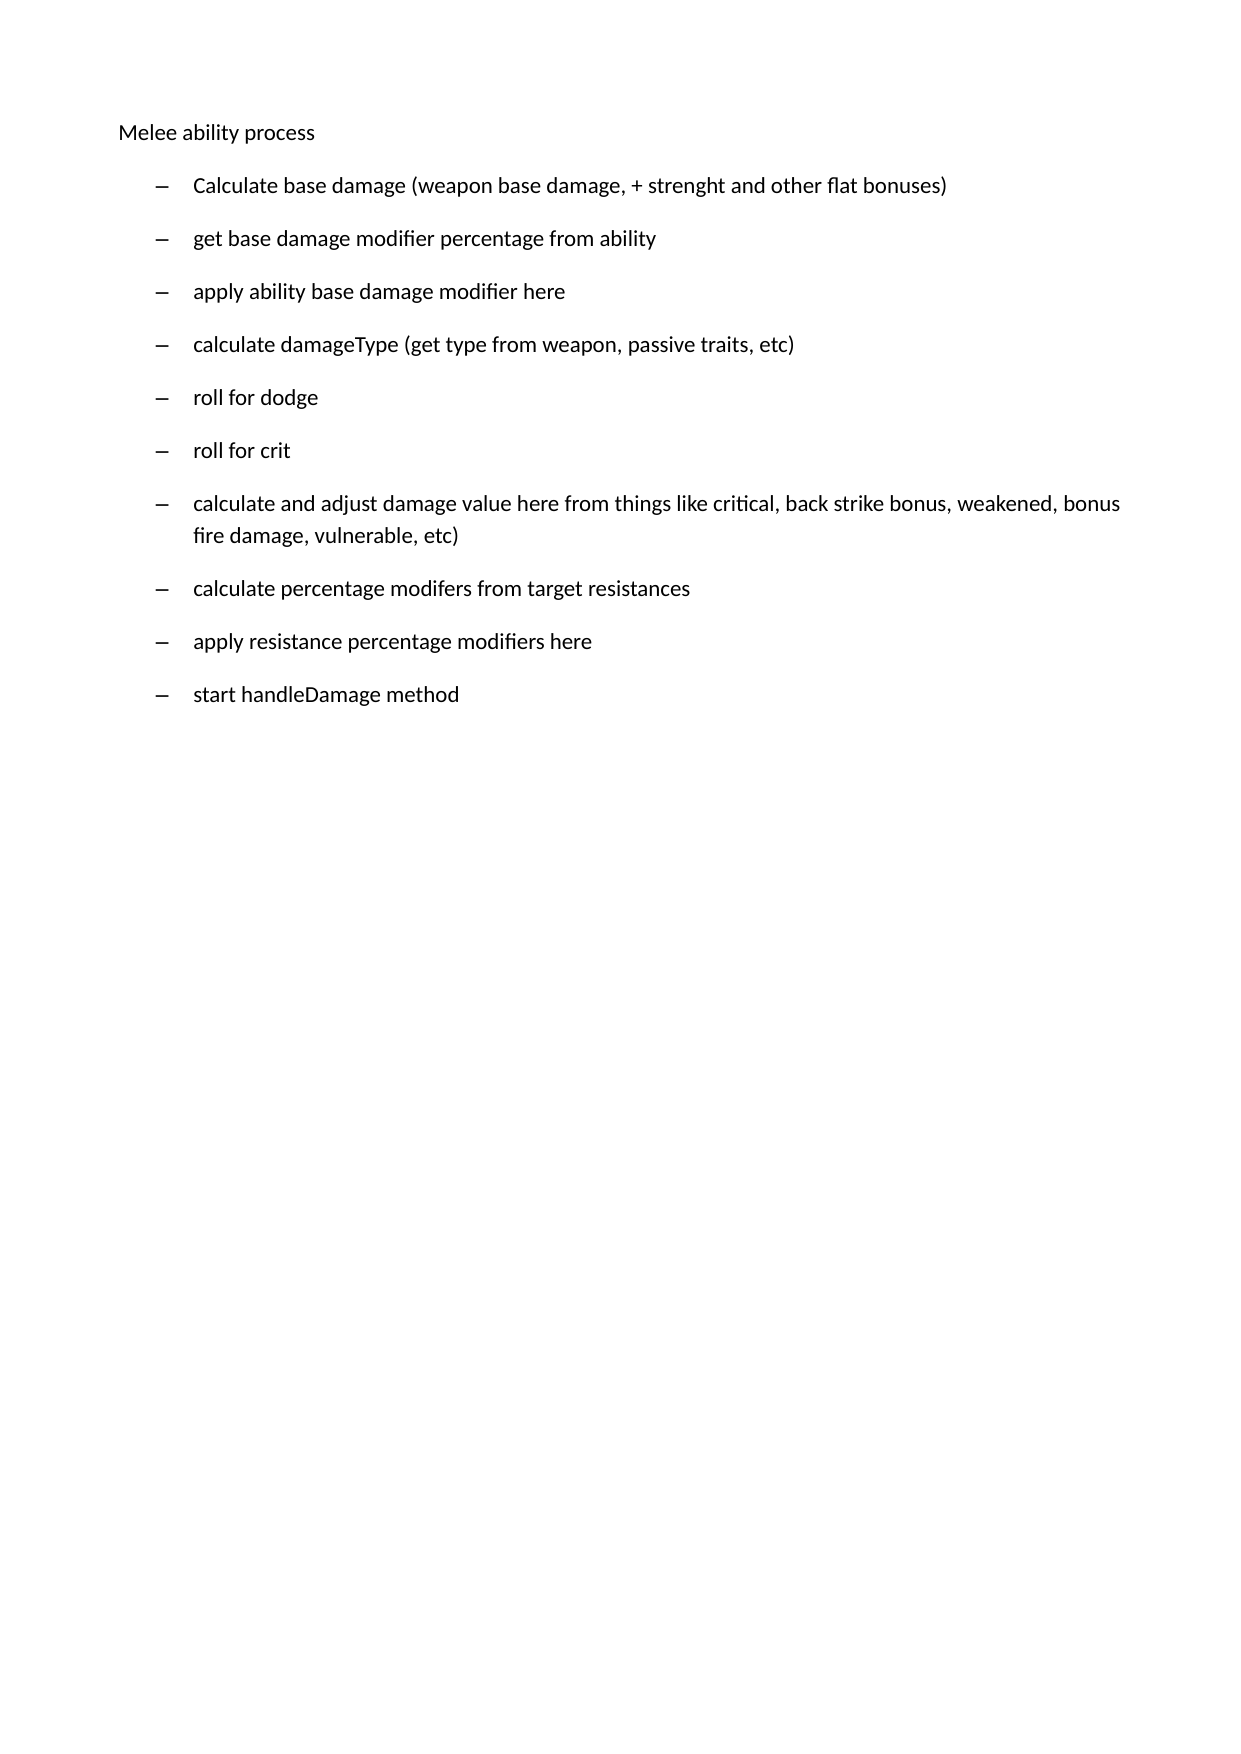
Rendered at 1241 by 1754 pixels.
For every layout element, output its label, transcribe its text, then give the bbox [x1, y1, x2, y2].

list calculate and adjust damage value here from things like critical, back strike bonus, weakened, bonus fire damage, vulnerable, etc) [156, 489, 1122, 549]
list calculate percentage modifers from target resistances [156, 574, 1122, 602]
list roll for crit [156, 436, 1122, 464]
list roll for dodge [156, 383, 1122, 411]
list apply ability base damage modifier here [156, 277, 1122, 305]
list get base damage modifier percentage from ability [156, 224, 1122, 252]
list calculate damageType (get type from weapon, passive traits, etc) [156, 330, 1122, 358]
list Calculate base damage (weapon base damage, + strenght and other flat bonuses) [156, 171, 1122, 199]
text Melee ability process [118, 118, 1122, 146]
list start handleDamage method [156, 681, 1122, 708]
list apply resistance percentage modifiers here [156, 627, 1122, 656]
